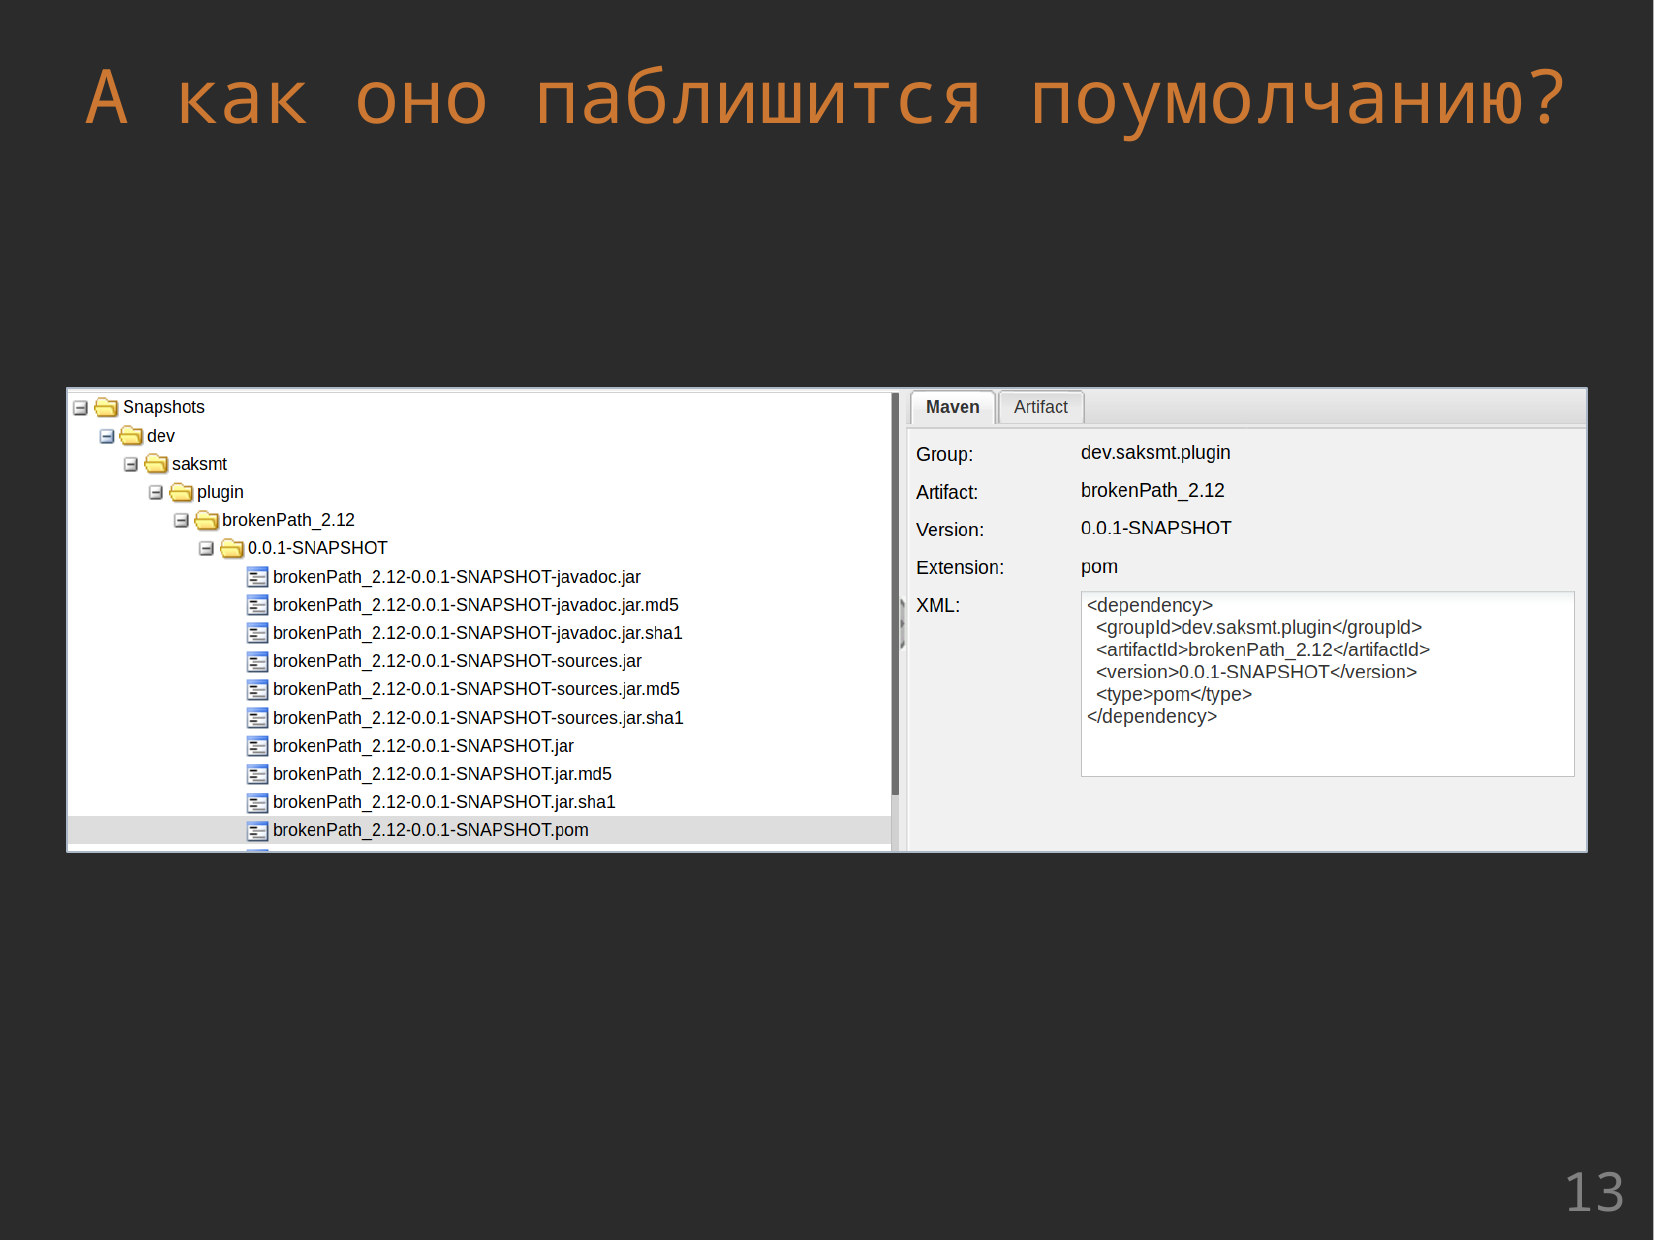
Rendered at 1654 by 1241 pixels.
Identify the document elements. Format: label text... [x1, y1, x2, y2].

picture [67, 389, 1586, 851]
text_box 13 [1287, 1145, 1642, 1229]
text_box А как оно паблишится поумолчанию? [23, 35, 1630, 145]
